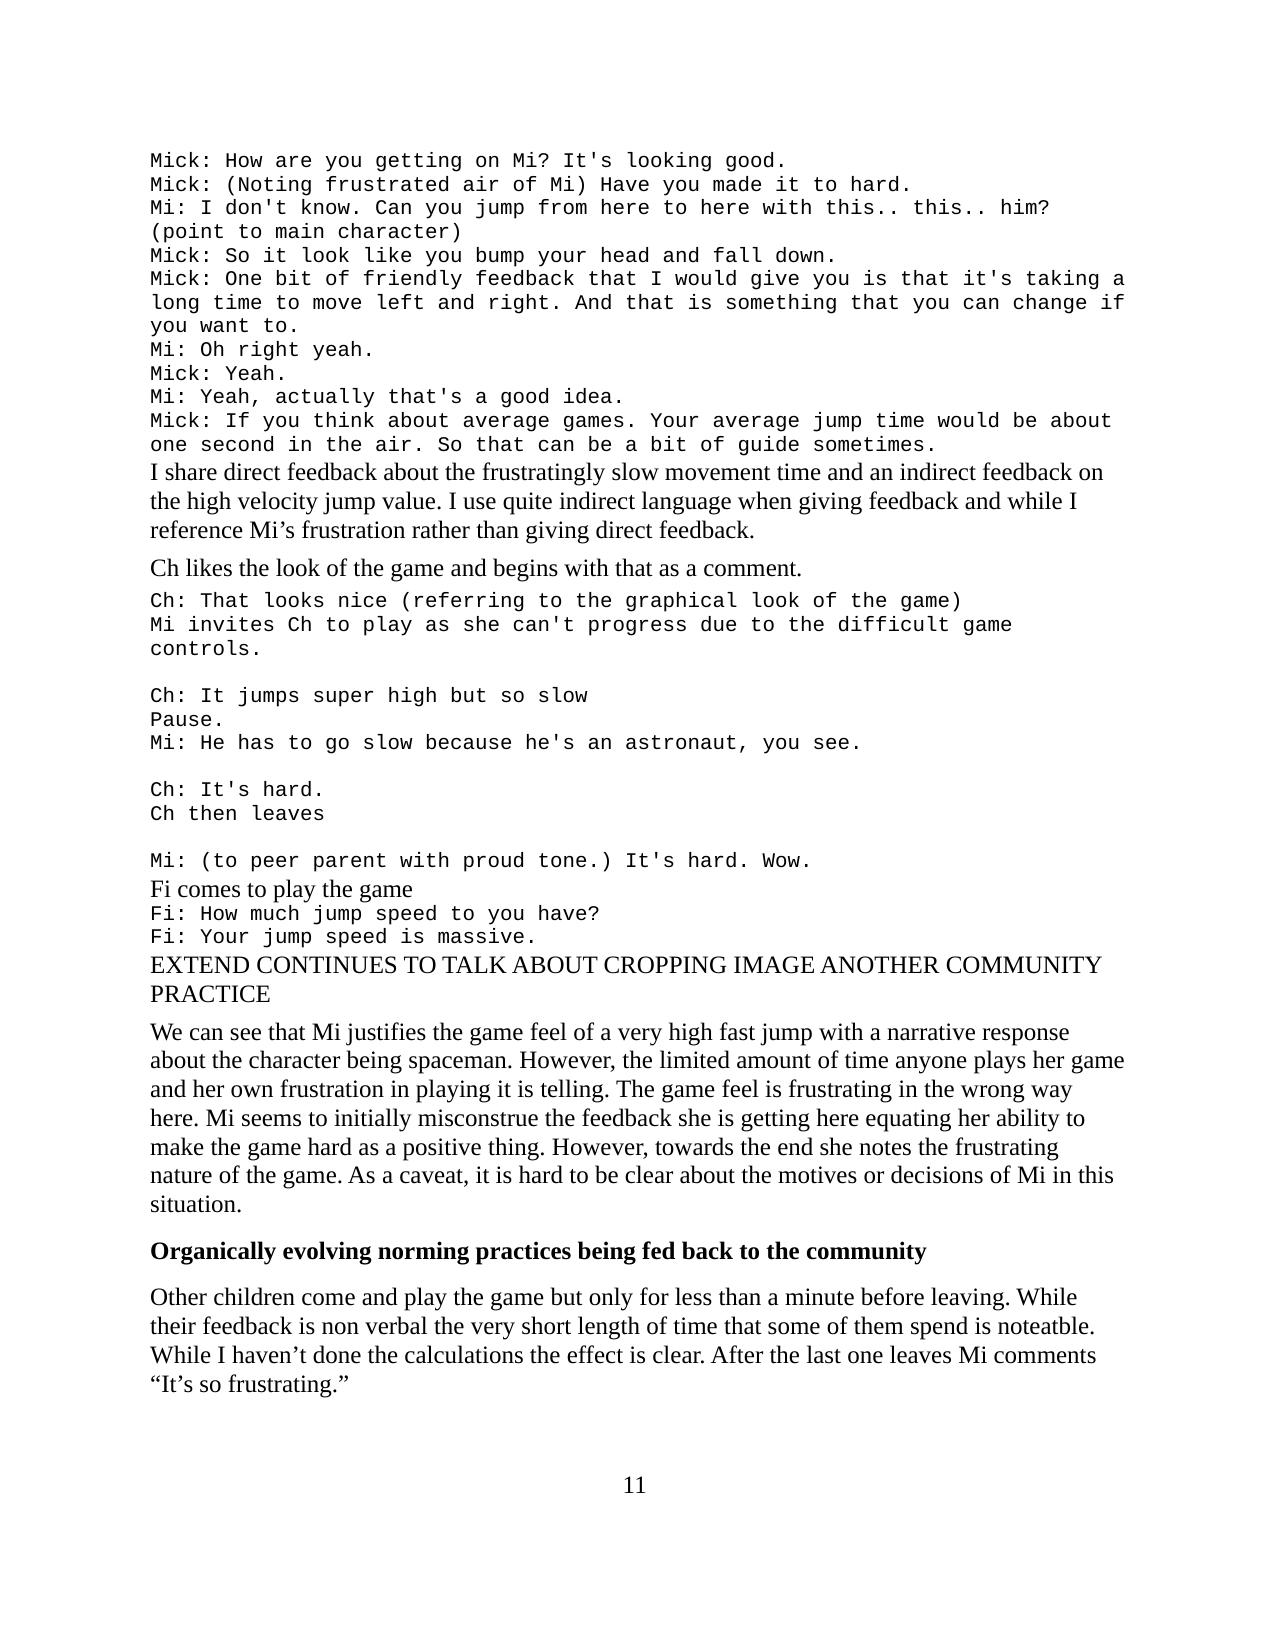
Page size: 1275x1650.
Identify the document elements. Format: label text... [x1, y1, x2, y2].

text Mick: (Noting frustrated air of Mi) Have you made it to hard. [150, 174, 1125, 197]
text Organically evolving norming practices being fed back to the community [150, 1236, 1125, 1264]
text Mi: I don't know. Can you jump from here to here with this.. this.. him? (point to main character) [150, 197, 1125, 244]
text Mi: (to peer parent with proud tone.) It's hard. Wow. [150, 850, 1125, 874]
text Mi invites Ch to play as she can't progress due to the difficult game controls. [150, 614, 1125, 661]
text Pause. [150, 708, 1125, 732]
text Other children come and play the game but only for less than a minute before leaving. While their feedback is non verbal the very short length of time that some of them spend is noteatble. While I haven’t done the calculations the effect is clear. After the last one leaves Mi comments “It’s so frustrating.” [150, 1282, 1125, 1397]
text I share direct feedback about the frustratingly slow movement time and an indirect feedback on the high velocity jump value. I use quite indirect language when giving feedback and while I reference Mi’s frustration rather than giving direct feedback. [150, 457, 1125, 544]
text Mick: So it look like you bump your head and fall down. [150, 244, 1125, 268]
text Mick: One bit of friendly feedback that I would give you is that it's taking a long time to move left and right. And that is something that you can change if you want to. [150, 268, 1125, 339]
text Ch: It's hard. [150, 779, 1125, 803]
text Mick: How are you getting on Mi? It's looking good. [150, 150, 1125, 174]
text Ch then leaves [150, 803, 1125, 827]
text EXTEND CONTINUES TO TALK ABOUT CROPPING IMAGE ANOTHER COMMUNITY PRACTICE [150, 950, 1125, 1008]
text Mick: If you think about average games. Your average jump time would be about one second in the air. So that can be a bit of guide sometimes. [150, 410, 1125, 457]
text We can see that Mi justifies the game feel of a very high fast jump with a narrative response about the character being spaceman. However, the limited amount of time anyone plays her game and her own frustration in playing it is telling. The game feel is frustrating in the wrong way here. Mi seems to initially misconstrue the feedback she is getting here equating her ability to make the game hard as a positive thing. However, towards the end she notes the frustrating nature of the game. As a caveat, it is hard to be clear about the motives or decisions of Mi in this situation. [150, 1017, 1125, 1218]
text Mi: Yeah, actually that's a good idea. [150, 386, 1125, 410]
text Fi comes to play the game [150, 874, 1125, 903]
text Ch: That looks nice (referring to the graphical look of the game) [150, 590, 1125, 614]
text Fi: How much jump speed to you have? [150, 903, 1125, 926]
text Fi: Your jump speed is massive. [150, 926, 1125, 950]
text Ch: It jumps super high but so slow [150, 685, 1125, 708]
text Mick: Yeah. [150, 363, 1125, 386]
text Mi: Oh right yeah. [150, 339, 1125, 363]
text Mi: He has to go slow because he's an astronaut, you see. [150, 732, 1125, 756]
text Ch likes the look of the game and begins with that as a comment. [150, 553, 1125, 581]
